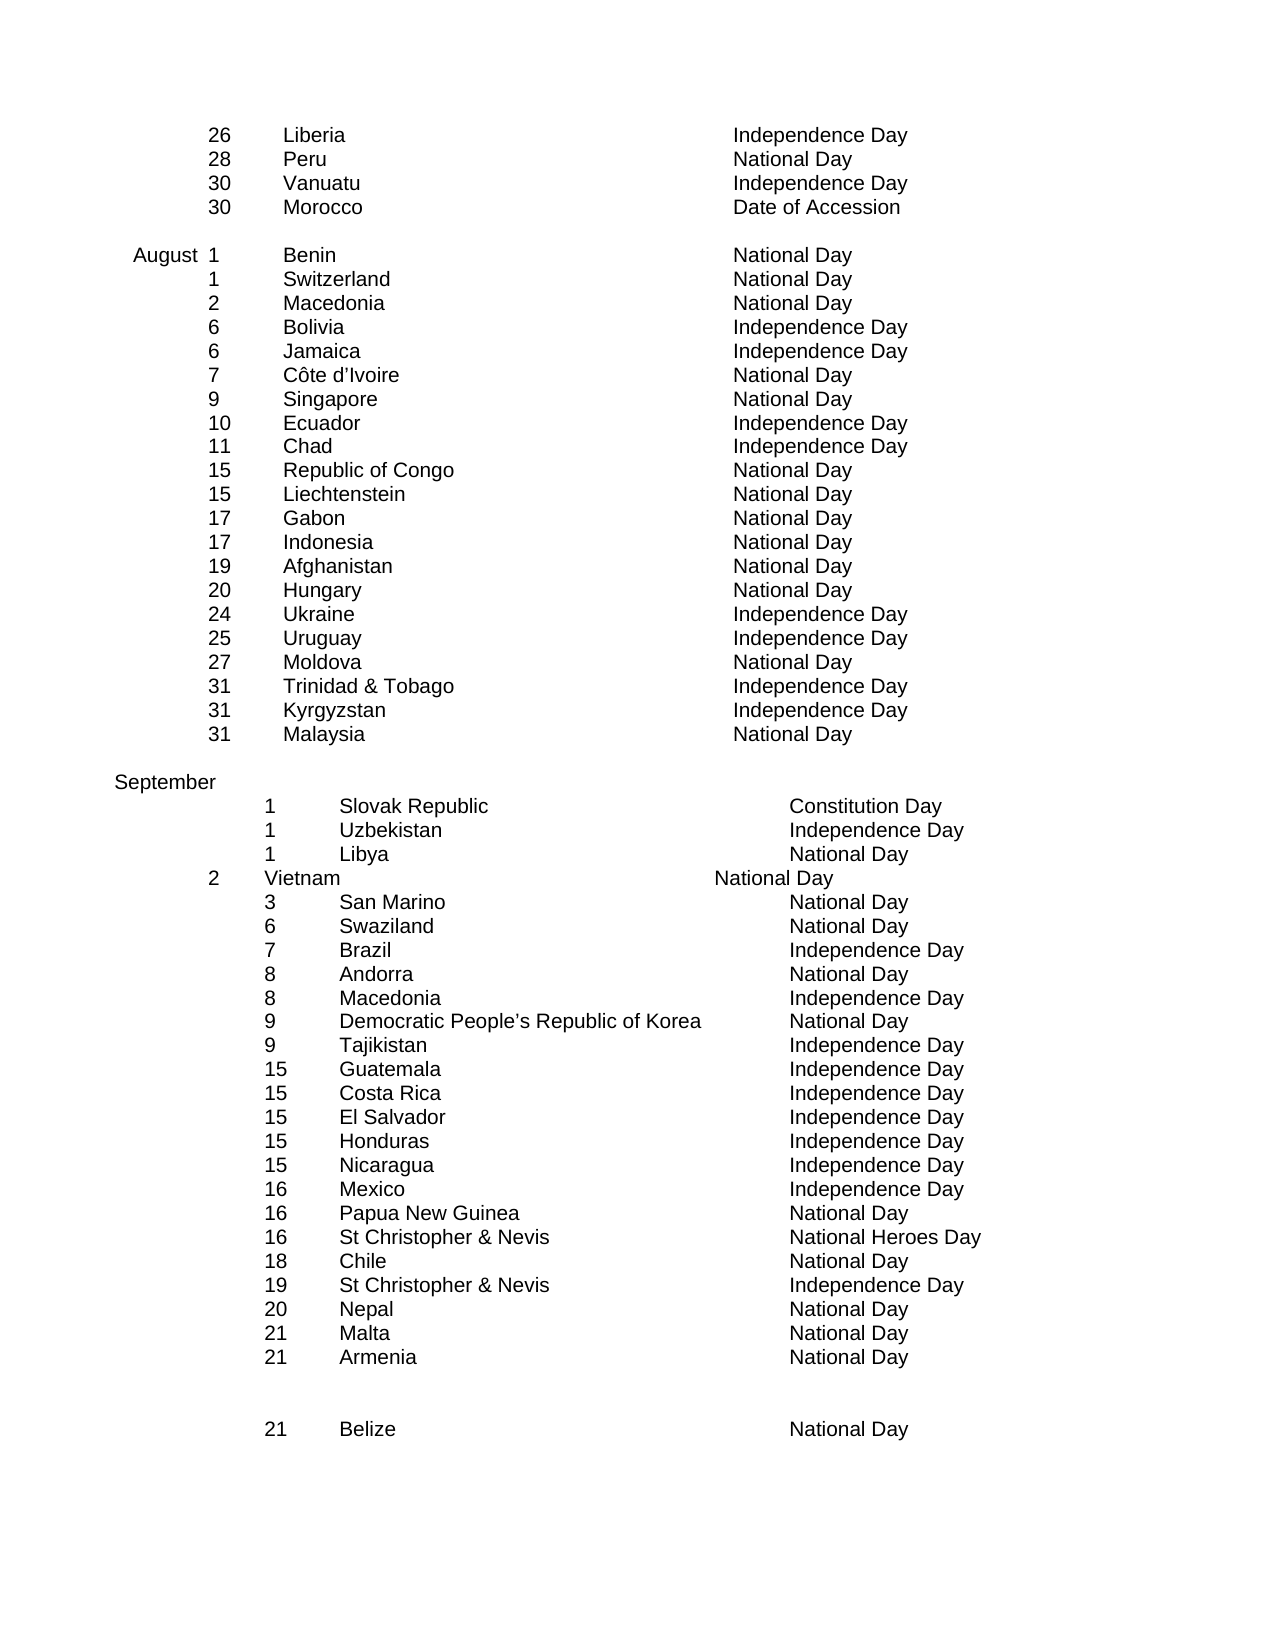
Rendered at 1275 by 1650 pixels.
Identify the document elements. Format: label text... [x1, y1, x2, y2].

text 15 Republic of Congo National Day [133, 458, 1181, 482]
text 19 St Christopher & Nevis Independence Day [114, 1273, 1181, 1297]
text 1 Libya National Day [114, 842, 1181, 866]
text 20 Hungary National Day [133, 578, 1181, 602]
text 2 Macedonia National Day [133, 291, 1181, 314]
text 9 Democratic People’s Republic of Korea National Day [114, 1009, 1181, 1033]
text 16 Papua New Guinea National Day [114, 1201, 1181, 1225]
text 15 Nicaragua Independence Day [114, 1153, 1181, 1177]
text 3 San Marino National Day [114, 889, 1181, 913]
text 31 Kyrgyzstan Independence Day [133, 698, 1181, 722]
text 15 Honduras Independence Day [114, 1129, 1181, 1153]
text 31 Malaysia National Day [133, 722, 1181, 746]
text 17 Gabon National Day [133, 506, 1181, 530]
text 21 Belize National Day [114, 1417, 1181, 1441]
text 21 Armenia National Day [114, 1345, 1181, 1369]
text 17 Indonesia National Day [133, 530, 1181, 554]
text September [114, 770, 1181, 794]
text August 1 Benin National Day [133, 243, 1181, 267]
text 6 Swaziland National Day [114, 913, 1181, 937]
text 31 Trinidad & Tobago Independence Day [133, 674, 1181, 698]
text 19 Afghanistan National Day [133, 554, 1181, 578]
text 2 Vietnam National Day [114, 866, 1181, 889]
text 11 Chad Independence Day [133, 434, 1181, 458]
text 10 Ecuador Independence Day [133, 410, 1181, 434]
text 20 Nepal National Day [114, 1297, 1181, 1321]
text 24 Ukraine Independence Day [133, 602, 1181, 626]
text 26 Liberia Independence Day [133, 123, 1181, 147]
text 30 Morocco Date of Accession [133, 195, 1181, 219]
text 9 Tajikistan Independence Day [114, 1033, 1181, 1057]
text 6 Bolivia Independence Day [133, 314, 1181, 338]
text 25 Uruguay Independence Day [133, 626, 1181, 650]
text 15 Guatemala Independence Day [114, 1057, 1181, 1081]
text 30 Vanuatu Independence Day [133, 171, 1181, 195]
text 7 Côte d’Ivoire National Day [133, 362, 1181, 386]
text 15 Liechtenstein National Day [133, 482, 1181, 506]
text 21 Malta National Day [114, 1321, 1181, 1345]
text 1 Uzbekistan Independence Day [114, 818, 1181, 842]
text 6 Jamaica Independence Day [133, 338, 1181, 362]
text 1 Slovak Republic Constitution Day [114, 794, 1181, 818]
text 15 Costa Rica Independence Day [114, 1081, 1181, 1105]
text 16 Mexico Independence Day [114, 1177, 1181, 1201]
text 15 El Salvador Independence Day [114, 1105, 1181, 1129]
text 28 Peru National Day [133, 147, 1181, 171]
text 16 St Christopher & Nevis National Heroes Day [114, 1225, 1181, 1249]
text 27 Moldova National Day [133, 650, 1181, 674]
text 8 Macedonia Independence Day [114, 985, 1181, 1009]
text 7 Brazil Independence Day [114, 937, 1181, 961]
text 9 Singapore National Day [133, 386, 1181, 410]
text 1 Switzerland National Day [133, 267, 1181, 291]
text 8 Andorra National Day [114, 961, 1181, 985]
text 18 Chile National Day [114, 1249, 1181, 1273]
